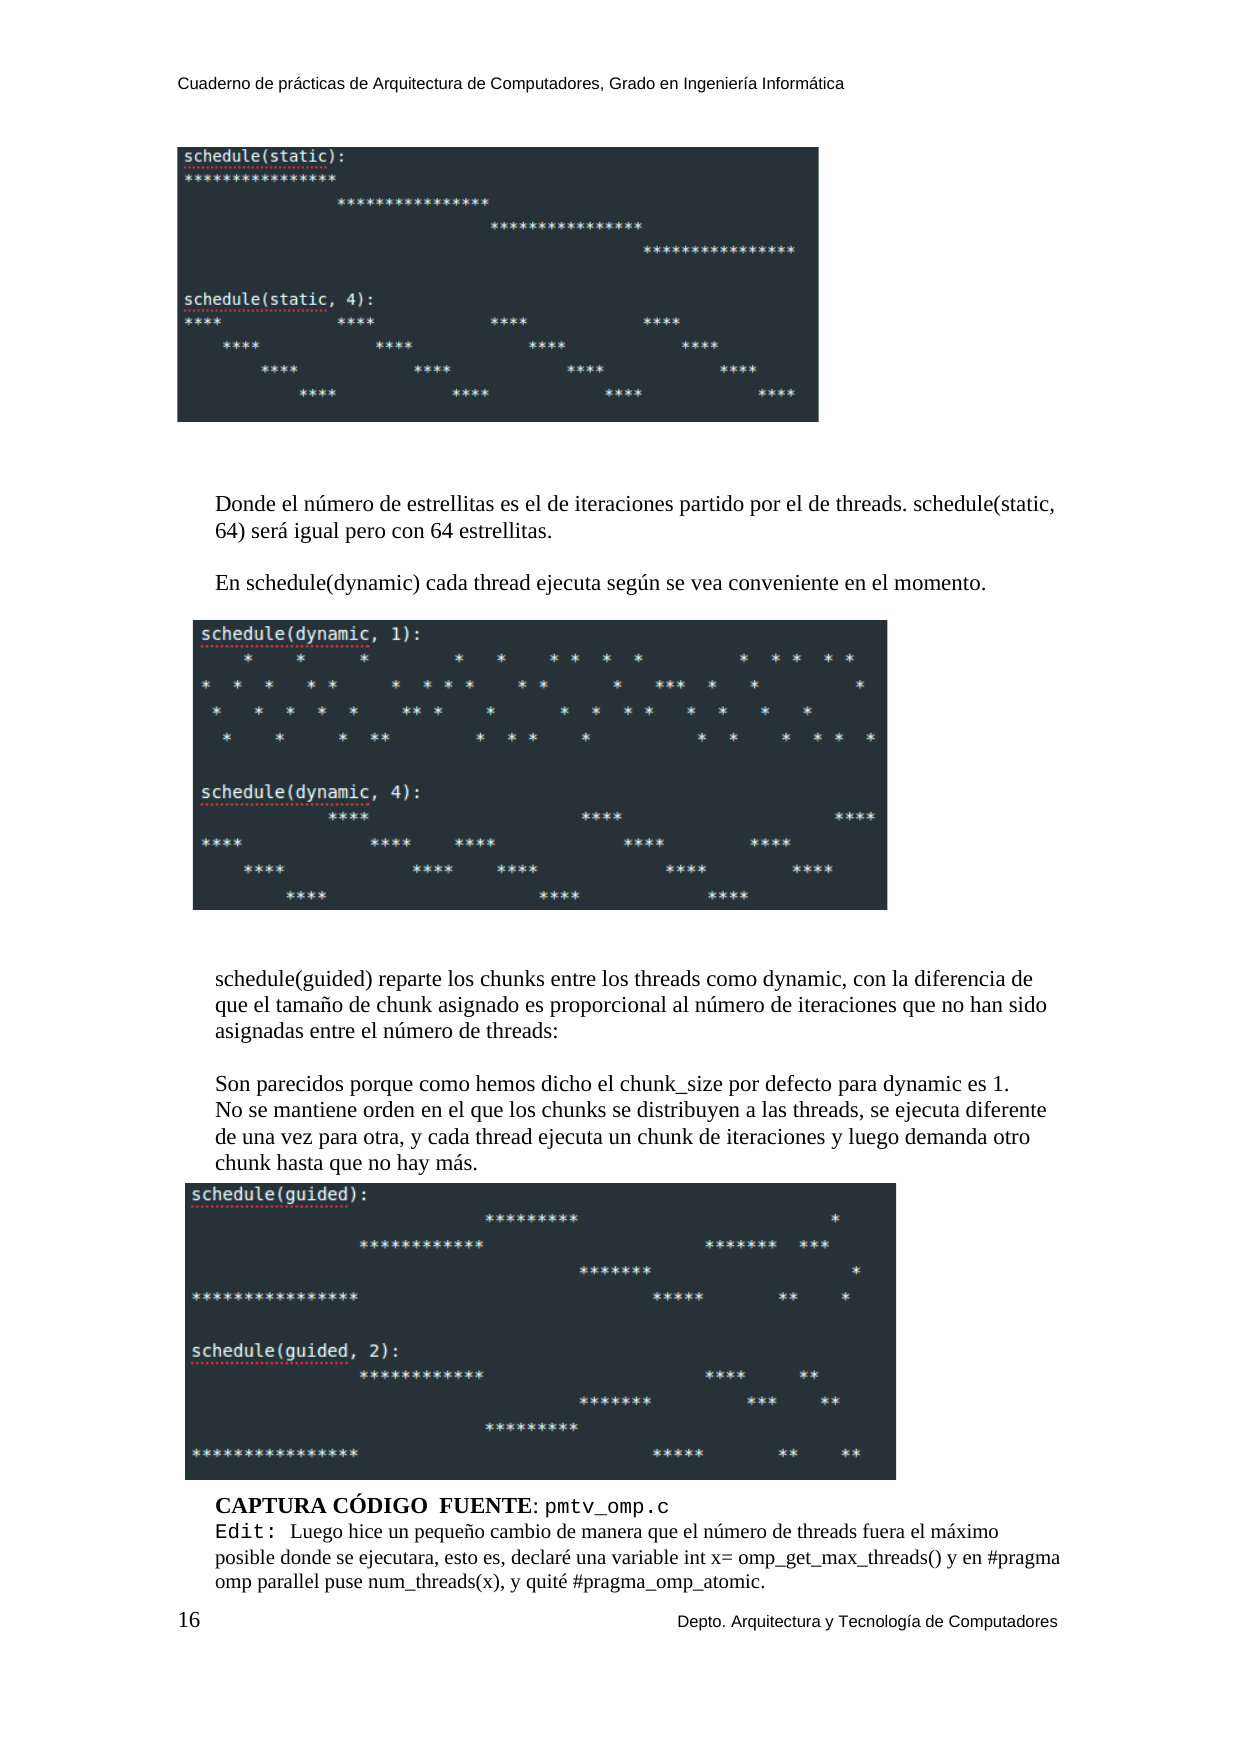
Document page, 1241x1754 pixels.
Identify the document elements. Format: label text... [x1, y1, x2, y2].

text En schedule(dynamic) cada thread ejecuta según se vea conveniente en el momento. [215, 569, 1063, 596]
picture [177, 147, 819, 422]
text No se mantiene orden en el que los chunks se distribuyen a las threads, se ejecuta diferente de una vez para otra, y cada thread ejecuta un chunk de iteraciones y luego demanda otro chunk hasta que no hay más. [215, 1096, 1063, 1176]
text CAPTURA CÓDIGO FUENTE: pmtv_omp.c [215, 1492, 1063, 1519]
text Edit: Luego hice un pequeño cambio de manera que el número de threads fuera el máximo posible donde se ejecutara, esto es, declaré una variable int x= omp_get_max_threads() y en #pragma omp parallel puse num_threads(x), y quité #pragma_omp_atomic. [215, 1519, 1063, 1593]
picture [185, 1183, 897, 1480]
text Son parecidos porque como hemos dicho el chunk_size por defecto para dynamic es 1. [215, 1070, 1063, 1096]
picture [192, 620, 888, 910]
text Donde el número de estrellitas es el de iteraciones partido por el de threads. schedule(static, 64) será igual pero con 64 estrellitas. [215, 490, 1063, 543]
text schedule(guided) reparte los chunks entre los threads como dynamic, con la diferencia de que el tamaño de chunk asignado es proporcional al número de iteraciones que no han sido asignadas entre el número de threads: [215, 965, 1063, 1044]
